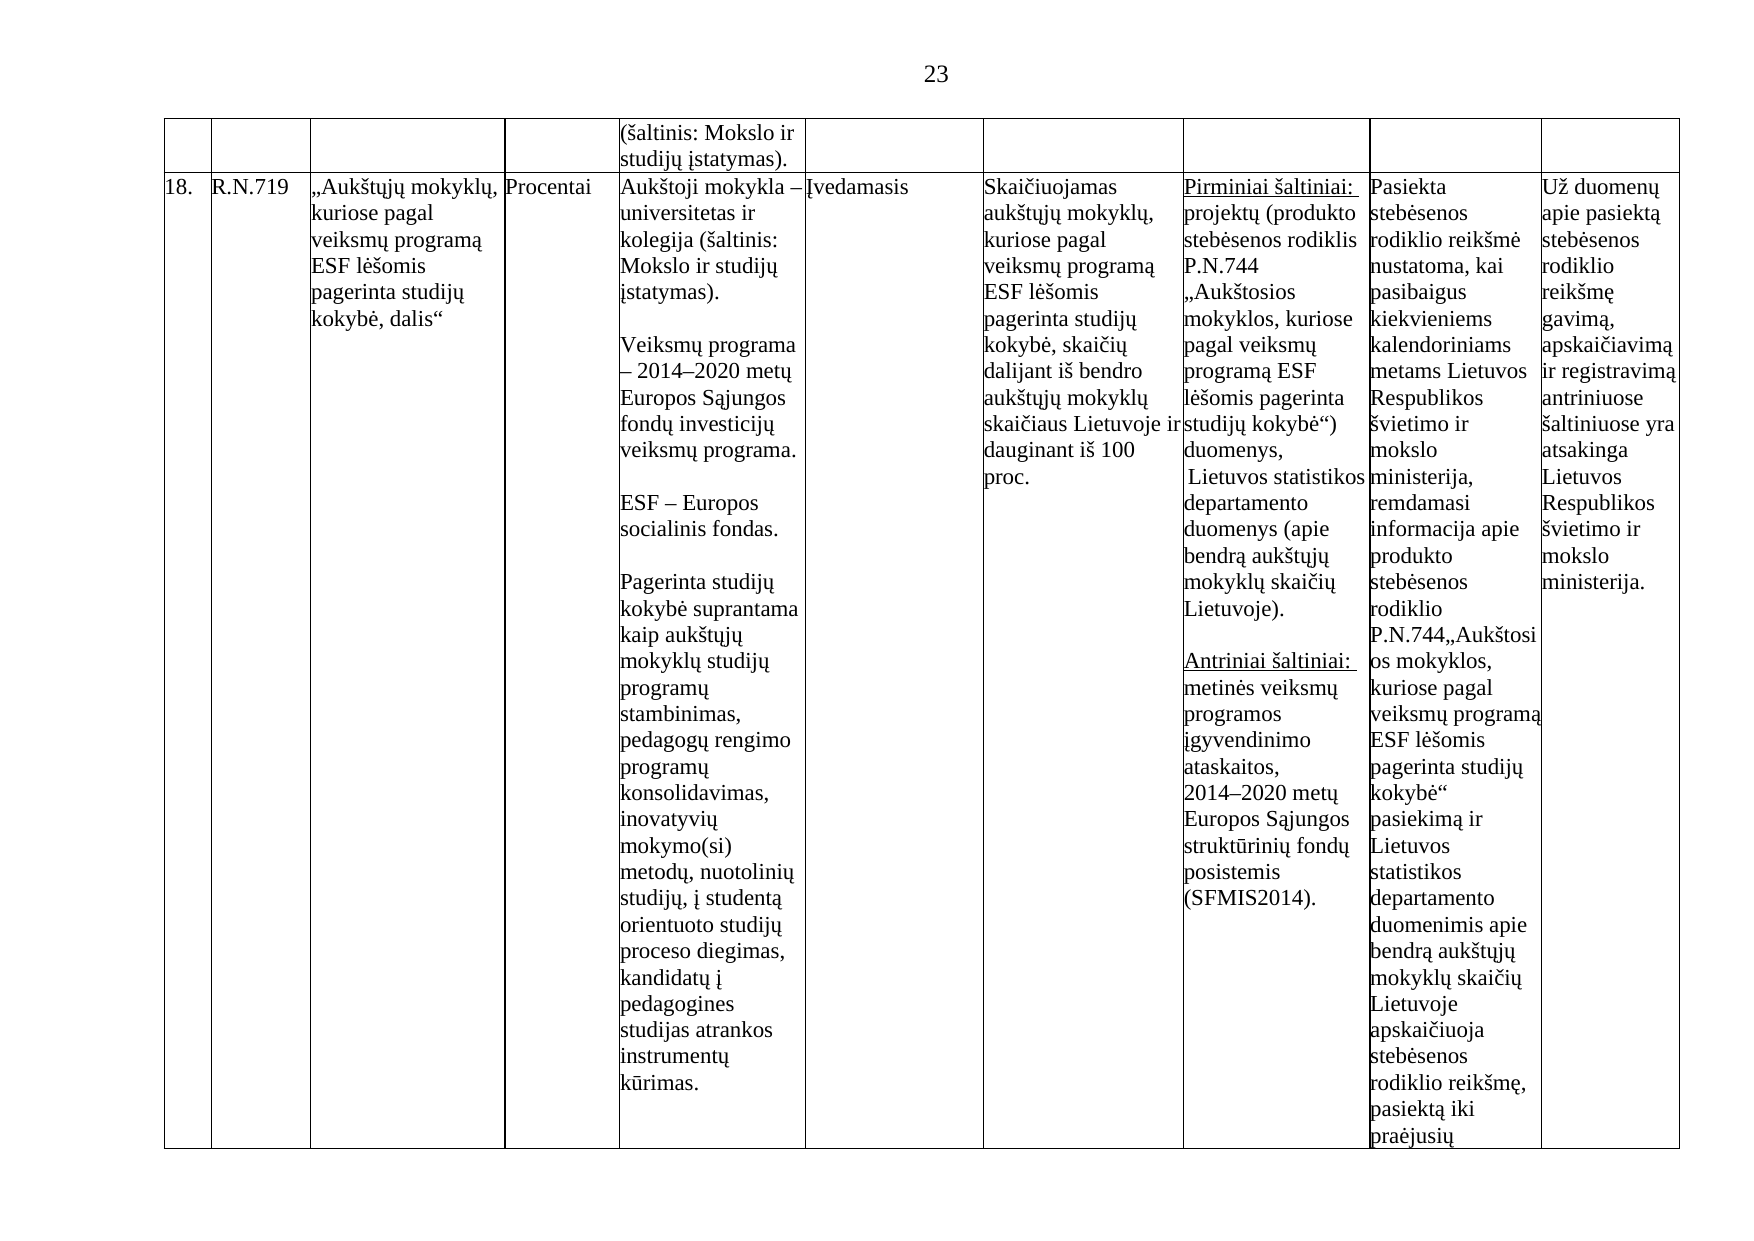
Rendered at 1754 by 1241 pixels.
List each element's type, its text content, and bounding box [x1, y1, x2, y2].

table_cell Skaičiuojamas aukštųjų mokyklų, kuriose pagal veiksmų programą ESF lėšomis pagerinta studijų kokybė, skaičių dalijant iš bendro aukštųjų mokyklų skaičiaus Lietuvoje ir dauginant iš 100 proc. [984, 173, 1183, 1148]
table_cell [806, 119, 983, 172]
table_cell [1542, 119, 1679, 172]
table_cell [1184, 119, 1369, 172]
table_cell Už duomenų apie pasiektą stebėsenos rodiklio reikšmę gavimą, apskaičiavimą ir registravimą antriniuose šaltiniuose yra atsakinga Lietuvos Respublikos švietimo ir mokslo ministerija. [1542, 173, 1679, 1148]
table_cell [506, 119, 619, 172]
table_cell 18. [165, 173, 211, 1148]
table_cell „Aukštųjų mokyklų, kuriose pagal veiksmų programą ESF lėšomis pagerinta studijų kokybė, dalis“ [311, 173, 504, 1148]
table_cell [984, 119, 1183, 172]
table_cell Aukštoji mokykla – universitetas ir kolegija (šaltinis: Mokslo ir studijų įstatymas). Veiksmų programa – 2014–2020 metų Europos Sąjungos fondų investicijų veiksmų programa. ESF – Europos socialinis fondas. Pagerinta studijų kokybė suprantama kaip aukštųjų mokyklų studijų programų stambinimas, pedagogų rengimo programų konsolidavimas, inovatyvių mokymo(si) metodų, nuotolinių studijų, į studentą orientuoto studijų proceso diegimas, kandidatų į pedagogines studijas atrankos instrumentų kūrimas. [620, 173, 805, 1148]
table_cell Įvedamasis [806, 173, 983, 1148]
table_cell (šaltinis: Mokslo ir studijų įstatymas). [620, 119, 805, 172]
table_cell [165, 119, 211, 172]
table_cell [311, 119, 504, 172]
table_cell [212, 119, 310, 172]
table_cell [1371, 119, 1541, 172]
table_cell Pasiekta stebėsenos rodiklio reikšmė nustatoma, kai pasibaigus kiekvieniems kalendoriniams metams Lietuvos Respublikos švietimo ir mokslo ministerija, remdamasi informacija apie produkto stebėsenos rodiklio P.N.744„Aukštosios mokyklos, kuriose pagal veiksmų programą ESF lėšomis pagerinta studijų kokybė“ pasiekimą ir Lietuvos statistikos departamento duomenimis apie bendrą aukštųjų mokyklų skaičių Lietuvoje apskaičiuoja stebėsenos rodiklio reikšmę, pasiektą iki praėjusių [1371, 173, 1541, 1148]
table_cell R.N.719 [212, 173, 310, 1148]
table_cell Procentai [506, 173, 619, 1148]
table_cell Pirminiai šaltiniai: projektų (produkto stebėsenos rodiklis P.N.744 „Aukštosios mokyklos, kuriose pagal veiksmų programą ESF lėšomis pagerinta studijų kokybė“) duomenys, Lietuvos statistikos departamento duomenys (apie bendrą aukštųjų mokyklų skaičių Lietuvoje). Antriniai šaltiniai: metinės veiksmų programos įgyvendinimo ataskaitos, 2014–2020 metų Europos Sąjungos struktūrinių fondų posistemis (SFMIS2014). [1184, 173, 1369, 1148]
